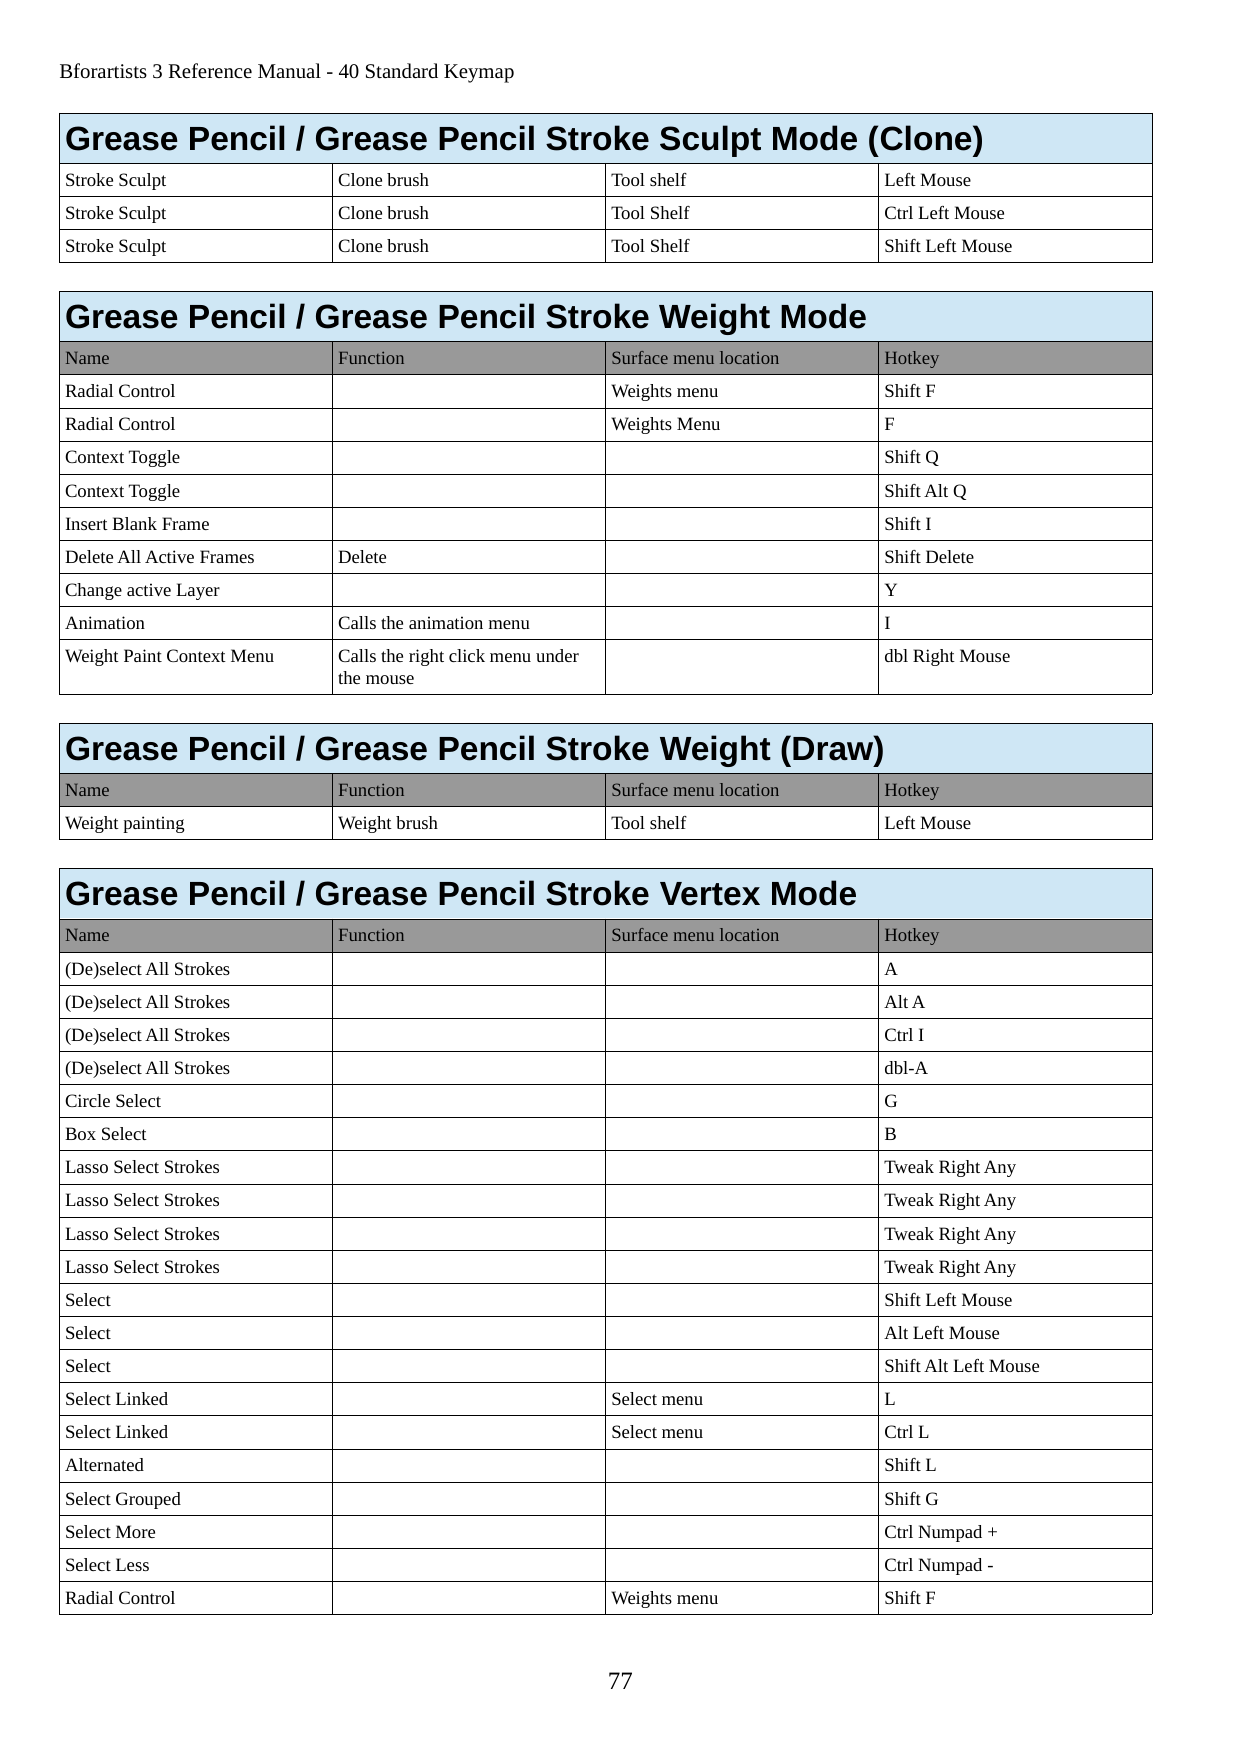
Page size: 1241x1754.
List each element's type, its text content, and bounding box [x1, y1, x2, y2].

table_cell [333, 1416, 605, 1448]
table_cell [606, 1085, 878, 1117]
table_cell [333, 1317, 605, 1349]
table_cell [333, 1483, 605, 1515]
table_cell [333, 1019, 605, 1051]
table_cell Radial Control [60, 1582, 332, 1614]
table_cell Ctrl Left Mouse [879, 197, 1152, 229]
table_cell Surface menu location [606, 774, 878, 806]
table_cell Stroke Sculpt [60, 197, 332, 229]
table_cell [606, 1019, 878, 1051]
table_cell Tool shelf [606, 164, 878, 196]
table_cell [333, 375, 605, 407]
table_cell [333, 1450, 605, 1482]
table_cell Shift Alt Q [879, 475, 1152, 507]
table_cell [606, 1516, 878, 1548]
table_cell Weights menu [606, 1582, 878, 1614]
table_cell Shift Q [879, 442, 1152, 474]
table_cell (De)select All Strokes [60, 986, 332, 1018]
table_cell Radial Control [60, 375, 332, 407]
table_cell Hotkey [879, 774, 1152, 806]
table_cell [333, 1516, 605, 1548]
table_cell Select menu [606, 1416, 878, 1448]
table_cell Alt Left Mouse [879, 1317, 1152, 1349]
table_cell (De)select All Strokes [60, 1019, 332, 1051]
table_cell [333, 1582, 605, 1614]
table_cell Alternated [60, 1450, 332, 1482]
table_cell [606, 607, 878, 639]
table_cell [333, 1151, 605, 1183]
table_cell [333, 409, 605, 441]
table_cell [606, 1052, 878, 1084]
table_cell Select [60, 1284, 332, 1316]
table_cell [333, 1218, 605, 1250]
table_cell Function [333, 920, 605, 952]
table_cell A [879, 953, 1152, 985]
table_cell Select Grouped [60, 1483, 332, 1515]
table_cell [606, 442, 878, 474]
table_cell Stroke Sculpt [60, 164, 332, 196]
table_cell Lasso Select Strokes [60, 1185, 332, 1217]
table_cell [606, 640, 878, 694]
table_cell Weight Paint Context Menu [60, 640, 332, 694]
table_cell [606, 1317, 878, 1349]
table_cell Clone brush [333, 230, 605, 262]
table_cell Tool Shelf [606, 197, 878, 229]
table_cell Shift G [879, 1483, 1152, 1515]
table_cell dbl Right Mouse [879, 640, 1152, 694]
table_cell Tweak Right Any [879, 1151, 1152, 1183]
table_cell Box Select [60, 1118, 332, 1150]
table_cell Context Toggle [60, 442, 332, 474]
table_cell Delete [333, 541, 605, 573]
table_cell Ctrl Numpad - [879, 1549, 1152, 1581]
table_cell Function [333, 774, 605, 806]
table_cell [606, 1350, 878, 1382]
table_cell [333, 574, 605, 606]
table_cell Ctrl L [879, 1416, 1152, 1448]
table_cell [606, 1284, 878, 1316]
table_cell [606, 1151, 878, 1183]
table_header Grease Pencil / Grease Pencil Stroke Weight (Draw) [60, 724, 1152, 773]
table_cell Hotkey [879, 342, 1152, 374]
table_cell Ctrl Numpad + [879, 1516, 1152, 1548]
table_cell I [879, 607, 1152, 639]
table_cell (De)select All Strokes [60, 953, 332, 985]
table_cell Surface menu location [606, 342, 878, 374]
table_cell Clone brush [333, 197, 605, 229]
table_cell [333, 475, 605, 507]
table_cell Tweak Right Any [879, 1185, 1152, 1217]
table_cell Y [879, 574, 1152, 606]
table_cell [333, 1185, 605, 1217]
table_cell Left Mouse [879, 164, 1152, 196]
table_cell [333, 953, 605, 985]
table_cell dbl-A [879, 1052, 1152, 1084]
table_cell Select [60, 1350, 332, 1382]
table_cell Select Linked [60, 1383, 332, 1415]
table_cell Left Mouse [879, 807, 1152, 839]
table_cell Lasso Select Strokes [60, 1251, 332, 1283]
table_cell Insert Blank Frame [60, 508, 332, 540]
table_cell [333, 1350, 605, 1382]
table_cell [606, 953, 878, 985]
table_header Grease Pencil / Grease Pencil Stroke Sculpt Mode (Clone) [60, 114, 1152, 163]
table_cell Select Less [60, 1549, 332, 1581]
table_cell [333, 442, 605, 474]
table_cell Tweak Right Any [879, 1218, 1152, 1250]
table_cell Tool shelf [606, 807, 878, 839]
table_cell [606, 1251, 878, 1283]
table_cell (De)select All Strokes [60, 1052, 332, 1084]
table_cell [606, 1549, 878, 1581]
table_cell [333, 1284, 605, 1316]
table_cell [333, 1085, 605, 1117]
table_cell [606, 1185, 878, 1217]
table_cell Ctrl I [879, 1019, 1152, 1051]
table_cell Select [60, 1317, 332, 1349]
table_cell Shift F [879, 375, 1152, 407]
table_cell [606, 986, 878, 1018]
table_cell Stroke Sculpt [60, 230, 332, 262]
table_cell Context Toggle [60, 475, 332, 507]
table_cell [333, 1549, 605, 1581]
table_cell [333, 986, 605, 1018]
table_cell Weight brush [333, 807, 605, 839]
table_cell Shift F [879, 1582, 1152, 1614]
table_cell F [879, 409, 1152, 441]
table_cell [333, 1118, 605, 1150]
table_cell Weights Menu [606, 409, 878, 441]
table_cell Calls the animation menu [333, 607, 605, 639]
table_cell Shift I [879, 508, 1152, 540]
table_cell [333, 1251, 605, 1283]
table_cell Weight painting [60, 807, 332, 839]
table_cell Shift Left Mouse [879, 230, 1152, 262]
table_cell [333, 1052, 605, 1084]
table_cell Name [60, 920, 332, 952]
table_cell Alt A [879, 986, 1152, 1018]
table_cell Lasso Select Strokes [60, 1218, 332, 1250]
table_cell [333, 508, 605, 540]
table_cell Change active Layer [60, 574, 332, 606]
table_cell Surface menu location [606, 920, 878, 952]
table_cell Function [333, 342, 605, 374]
table_cell Lasso Select Strokes [60, 1151, 332, 1183]
table_header Grease Pencil / Grease Pencil Stroke Weight Mode [60, 292, 1152, 341]
table_cell Select menu [606, 1383, 878, 1415]
table_cell B [879, 1118, 1152, 1150]
table_cell [606, 1218, 878, 1250]
table_cell [606, 1118, 878, 1150]
table_cell [606, 1483, 878, 1515]
table_cell Shift Delete [879, 541, 1152, 573]
table_cell [606, 541, 878, 573]
table_cell [333, 1383, 605, 1415]
table_cell Shift L [879, 1450, 1152, 1482]
table_cell Circle Select [60, 1085, 332, 1117]
table_cell Name [60, 342, 332, 374]
table_cell G [879, 1085, 1152, 1117]
table_cell [606, 475, 878, 507]
table_cell Name [60, 774, 332, 806]
table_cell [606, 508, 878, 540]
table_cell Clone brush [333, 164, 605, 196]
table_cell Select More [60, 1516, 332, 1548]
table_cell [606, 1450, 878, 1482]
table_cell Select Linked [60, 1416, 332, 1448]
table_cell Animation [60, 607, 332, 639]
table_header Grease Pencil / Grease Pencil Stroke Vertex Mode [60, 869, 1152, 918]
table_cell Weights menu [606, 375, 878, 407]
table_cell [606, 574, 878, 606]
table_cell Delete All Active Frames [60, 541, 332, 573]
table_cell Shift Alt Left Mouse [879, 1350, 1152, 1382]
table_cell Tweak Right Any [879, 1251, 1152, 1283]
table_cell Hotkey [879, 920, 1152, 952]
table_cell Tool Shelf [606, 230, 878, 262]
table_cell Shift Left Mouse [879, 1284, 1152, 1316]
table_cell Calls the right click menu under the mouse [333, 640, 605, 694]
table_cell Radial Control [60, 409, 332, 441]
table_cell L [879, 1383, 1152, 1415]
